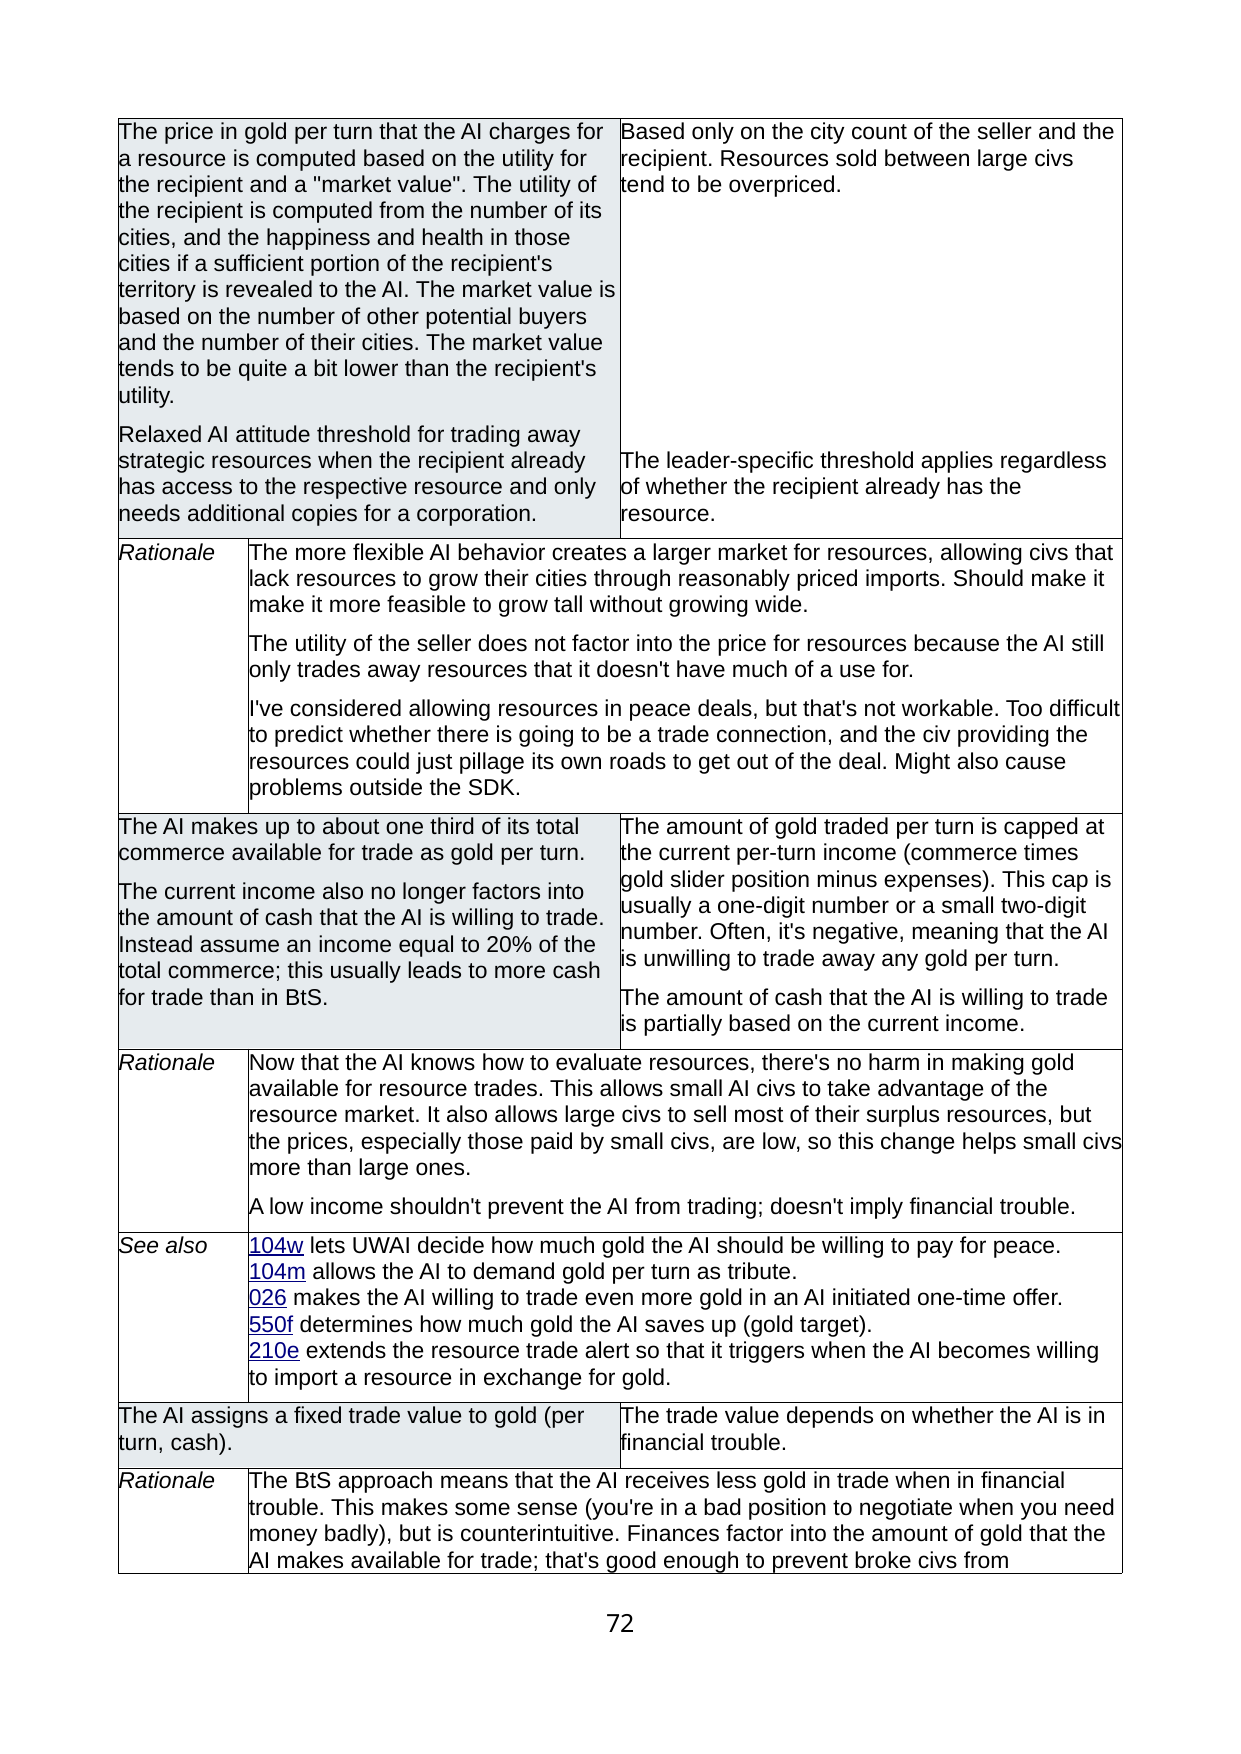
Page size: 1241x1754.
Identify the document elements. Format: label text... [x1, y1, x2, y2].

table_cell The price in gold per turn that the AI charges for a resource is computed based on the utility for the recipient and a "market value". The utility of the recipient is computed from the number of its cities, and the happiness and health in those cities if a sufficient portion of the recipient's territory is revealed to the AI. The market value is based on the number of other potential buyers and the number of their cities. The market value tends to be quite a bit lower than the recipient's utility. Relaxed AI attitude threshold for trading away strategic resources when the recipient already has access to the respective resource and only needs additional copies for a corporation. [119, 119, 620, 538]
table_cell See also [119, 1233, 248, 1402]
table_cell The amount of gold traded per turn is capped at the current per-turn income (commerce times gold slider position minus expenses). This cap is usually a one-digit number or a small two-digit number. Often, it's negative, meaning that the AI is unwilling to trade away any gold per turn. The amount of cash that the AI is willing to trade is partially based on the current income. [621, 814, 1122, 1048]
table_cell The BtS approach means that the AI receives less gold in trade when in financial trouble. This makes some sense (you're in a bad position to negotiate when you need money badly), but is counterintuitive. Finances factor into the amount of gold that the AI makes available for trade; that's good enough to prevent broke civs from [249, 1469, 1122, 1573]
table_cell The AI assigns a fixed trade value to gold (per turn, cash). [119, 1403, 620, 1467]
table_cell The trade value depends on whether the AI is in financial trouble. [621, 1403, 1122, 1467]
table_cell Rationale [119, 539, 248, 813]
table_cell Rationale [119, 1469, 248, 1573]
table_cell Now that the AI knows how to evaluate resources, there's no harm in making gold available for resource trades. This allows small AI civs to take advantage of the resource market. It also allows large civs to sell most of their surplus resources, but the prices, especially those paid by small civs, are low, so this change helps small civs more than large ones. A low income shouldn't prevent the AI from trading; doesn't imply financial trouble. [249, 1050, 1122, 1232]
table_cell Rationale [119, 1050, 248, 1232]
table_cell The more flexible AI behavior creates a larger market for resources, allowing civs that lack resources to grow their cities through reasonably priced imports. Should make it make it more feasible to grow tall without growing wide. The utility of the seller does not factor into the price for resources because the AI still only trades away resources that it doesn't have much of a use for. I've considered allowing resources in peace deals, but that's not workable. Too difficult to predict whether there is going to be a trade connection, and the civ providing the resources could just pillage its own roads to get out of the deal. Might also cause problems outside the SDK. [249, 539, 1122, 813]
table_cell Based only on the city count of the seller and the recipient. Resources sold between large civs tend to be overpriced. The leader-specific threshold applies regardless of whether the recipient already has the resource. [621, 119, 1122, 538]
table_cell 104w lets UWAI decide how much gold the AI should be willing to pay for peace. 104m allows the AI to demand gold per turn as tribute. 026 makes the AI willing to trade even more gold in an AI initiated one-time offer. 550f determines how much gold the AI saves up (gold target). 210e extends the resource trade alert so that it triggers when the AI becomes willing to import a resource in exchange for gold. [249, 1233, 1122, 1402]
table_cell The AI makes up to about one third of its total commerce available for trade as gold per turn. The current income also no longer factors into the amount of cash that the AI is willing to trade. Instead assume an income equal to 20% of the total commerce; this usually leads to more cash for trade than in BtS. [119, 814, 620, 1048]
